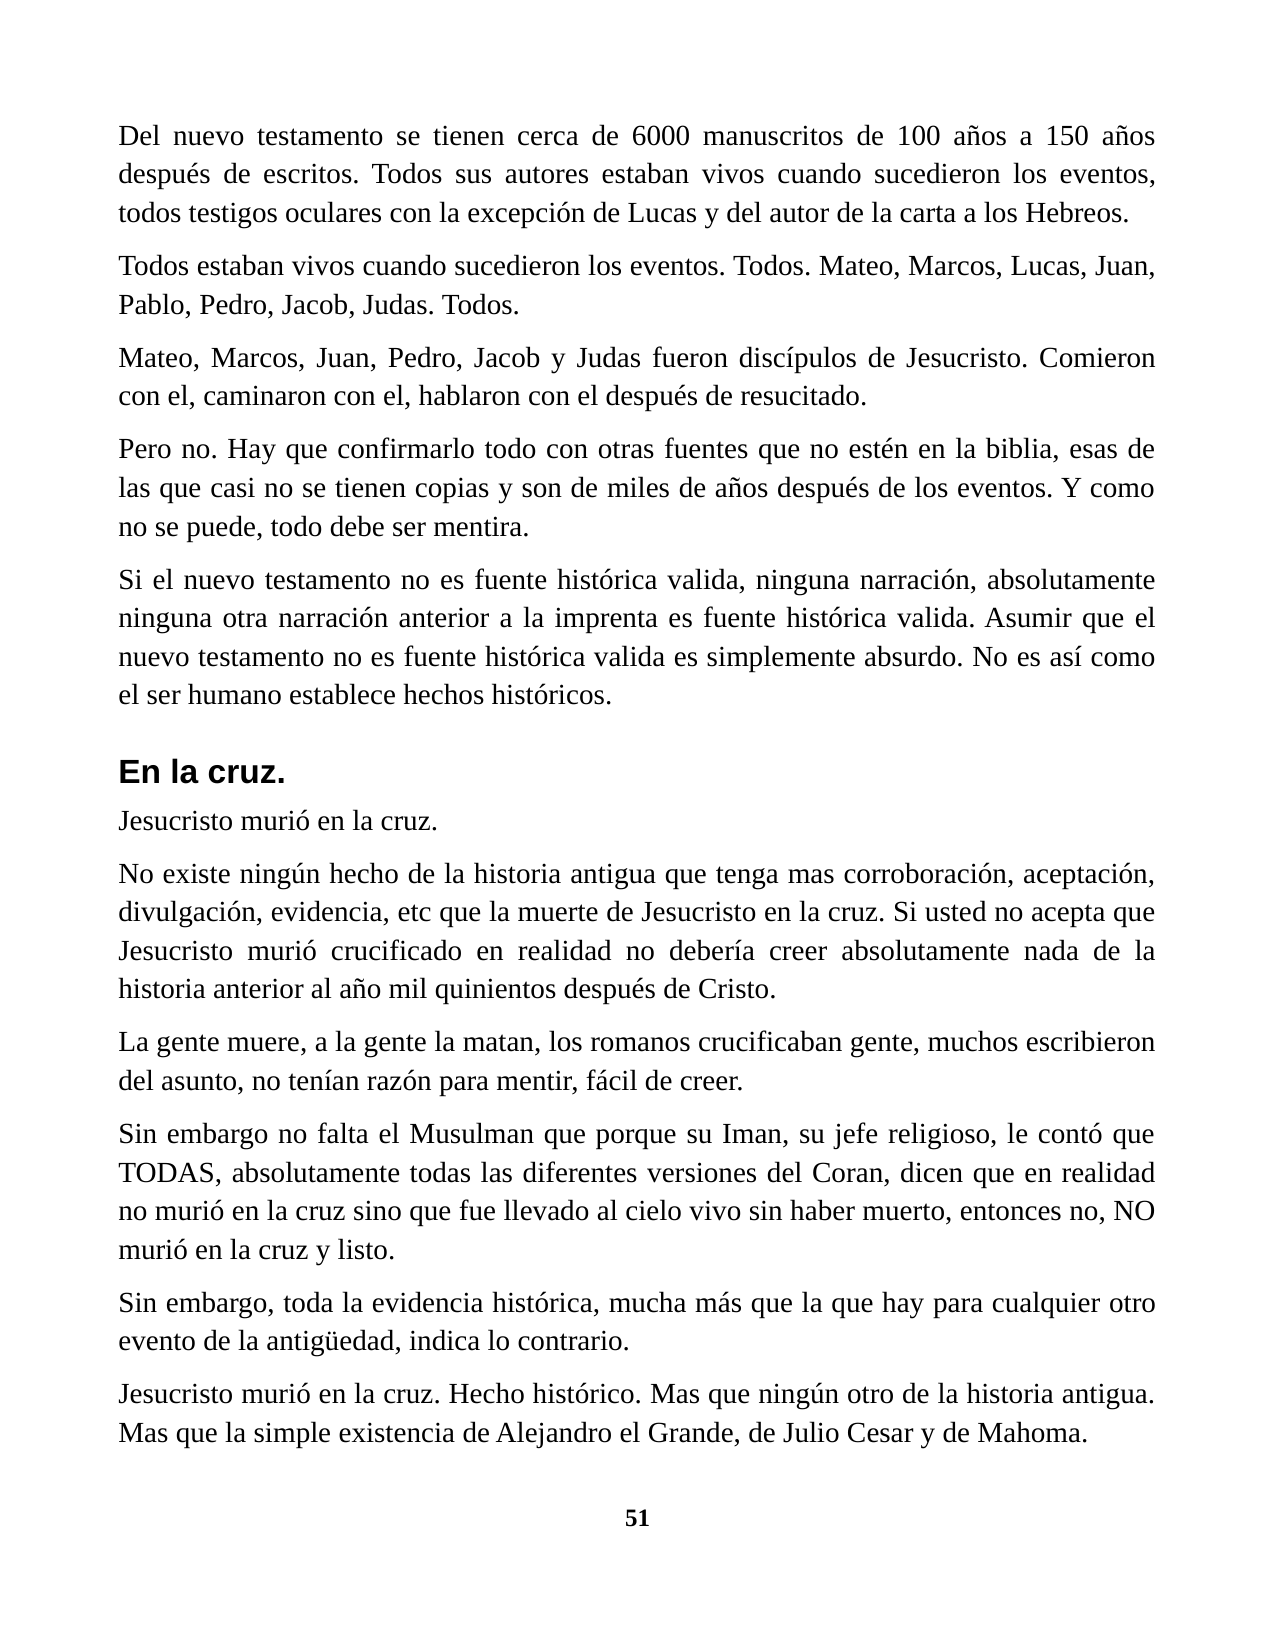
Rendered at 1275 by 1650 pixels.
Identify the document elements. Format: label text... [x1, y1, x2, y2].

text Jesucristo murió en la cruz. Hecho histórico. Mas que ningún otro de la historia antigua. Mas que la simple existencia de Alejandro el Grande, de Julio Cesar y de Mahoma. [118, 1377, 1157, 1449]
text Mateo, Marcos, Juan, Pedro, Jacob y Judas fueron discípulos de Jesucristo. Comieron con el, caminaron con el, hablaron con el después de resucitado. [118, 340, 1157, 412]
text Sin embargo no falta el Musulman que porque su Iman, su jefe religioso, le contó que TODAS, absolutamente todas las diferentes versiones del Coran, dicen que en realidad no murió en la cruz sino que fue llevado al cielo vivo sin haber muerto, entonces no, NO murió en la cruz y listo. [118, 1116, 1157, 1265]
text No existe ningún hecho de la historia antigua que tenga mas corroboración, aceptación, divulgación, evidencia, etc que la muerte de Jesucristo en la cruz. Si usted no acepta que Jesucristo murió crucificado en realidad no debería creer absolutamente nada de la historia anterior al año mil quinientos después de Cristo. [118, 856, 1157, 1005]
text Jesucristo murió en la cruz. [118, 803, 1157, 836]
text La gente muere, a la gente la matan, los romanos crucificaban gente, muchos escribieron del asunto, no tenían razón para mentir, fácil de creer. [118, 1024, 1157, 1097]
text Pero no. Hay que confirmarlo todo con otras fuentes que no estén en la biblia, esas de las que casi no se tienen copias y son de miles de años después de los eventos. Y como no se puede, todo debe ser mentira. [118, 432, 1157, 542]
text Sin embargo, toda la evidencia histórica, mucha más que la que hay para cualquier otro evento de la antigüedad, indica lo contrario. [118, 1285, 1157, 1357]
text Del nuevo testamento se tienen cerca de 6000 manuscritos de 100 años a 150 años después de escritos. Todos sus autores estaban vivos cuando sucedieron los eventos, todos testigos oculares con la excepción de Lucas y del autor de la carta a los Hebreos. [118, 118, 1157, 229]
text Todos estaban vivos cuando sucedieron los eventos. Todos. Mateo, Marcos, Lucas, Juan, Pablo, Pedro, Jacob, Judas. Todos. [118, 248, 1157, 320]
subtitle En la cruz. [118, 751, 1157, 790]
text Si el nuevo testamento no es fuente histórica valida, ninguna narración, absolutamente ninguna otra narración anterior a la imprenta es fuente histórica valida. Asumir que el nuevo testamento no es fuente histórica valida es simplemente absurdo. No es así como el ser humano establece hechos históricos. [118, 562, 1157, 711]
